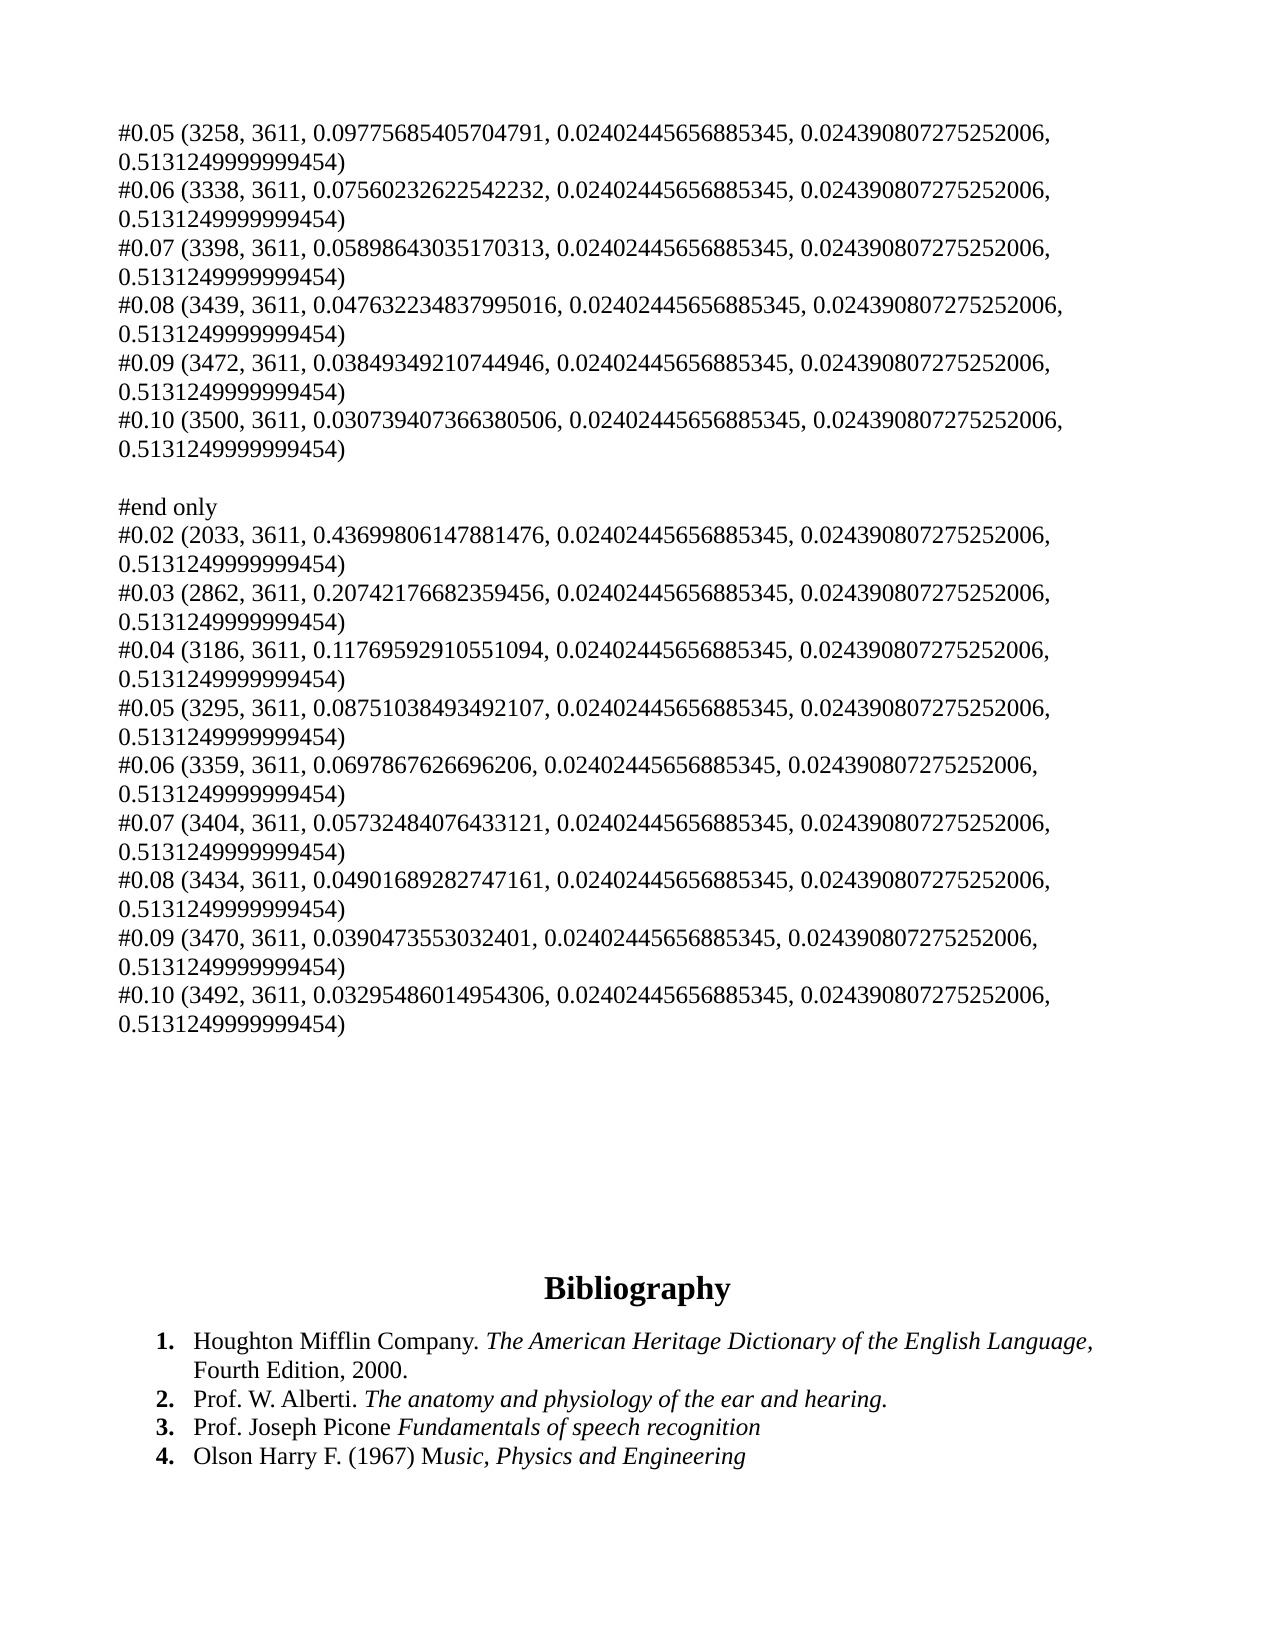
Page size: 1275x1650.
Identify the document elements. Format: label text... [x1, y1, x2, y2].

list Olson Harry F. (1967) Music, Physics and Engineering [156, 1441, 1157, 1470]
text #0.07 (3398, 3611, 0.05898643035170313, 0.02402445656885345, 0.024390807275252006, 0.5131249999999454) [118, 233, 1157, 291]
text Bibliography [118, 1268, 1157, 1306]
text #0.09 (3470, 3611, 0.0390473553032401, 0.02402445656885345, 0.024390807275252006, 0.5131249999999454) [118, 923, 1157, 981]
list Prof. W. Alberti. The anatomy and physiology of the ear and hearing. [156, 1384, 1157, 1412]
text #0.03 (2862, 3611, 0.20742176682359456, 0.02402445656885345, 0.024390807275252006, 0.5131249999999454) [118, 578, 1157, 636]
text #0.06 (3338, 3611, 0.07560232622542232, 0.02402445656885345, 0.024390807275252006, 0.5131249999999454) [118, 176, 1157, 233]
list Prof. Joseph Picone Fundamentals of speech recognition [156, 1412, 1157, 1441]
text #0.05 (3258, 3611, 0.09775685405704791, 0.02402445656885345, 0.024390807275252006, 0.5131249999999454) [118, 118, 1157, 176]
list Houghton Mifflin Company. The American Heritage Dictionary of the English Language, Fourth Edition, 2000. [156, 1326, 1157, 1384]
text #0.04 (3186, 3611, 0.11769592910551094, 0.02402445656885345, 0.024390807275252006, 0.5131249999999454) [118, 636, 1157, 693]
text #0.05 (3295, 3611, 0.08751038493492107, 0.02402445656885345, 0.024390807275252006, 0.5131249999999454) [118, 693, 1157, 751]
text #end only [118, 492, 1157, 521]
text #0.08 (3439, 3611, 0.047632234837995016, 0.02402445656885345, 0.024390807275252006, 0.5131249999999454) [118, 291, 1157, 348]
text #0.10 (3492, 3611, 0.03295486014954306, 0.02402445656885345, 0.024390807275252006, 0.5131249999999454) [118, 981, 1157, 1038]
text #0.02 (2033, 3611, 0.43699806147881476, 0.02402445656885345, 0.024390807275252006, 0.5131249999999454) [118, 521, 1157, 578]
text #0.10 (3500, 3611, 0.030739407366380506, 0.02402445656885345, 0.024390807275252006, 0.5131249999999454) [118, 406, 1157, 463]
text #0.07 (3404, 3611, 0.05732484076433121, 0.02402445656885345, 0.024390807275252006, 0.5131249999999454) [118, 808, 1157, 866]
text #0.06 (3359, 3611, 0.0697867626696206, 0.02402445656885345, 0.024390807275252006, 0.5131249999999454) [118, 751, 1157, 808]
text #0.09 (3472, 3611, 0.03849349210744946, 0.02402445656885345, 0.024390807275252006, 0.5131249999999454) [118, 348, 1157, 406]
text #0.08 (3434, 3611, 0.04901689282747161, 0.02402445656885345, 0.024390807275252006, 0.5131249999999454) [118, 866, 1157, 923]
